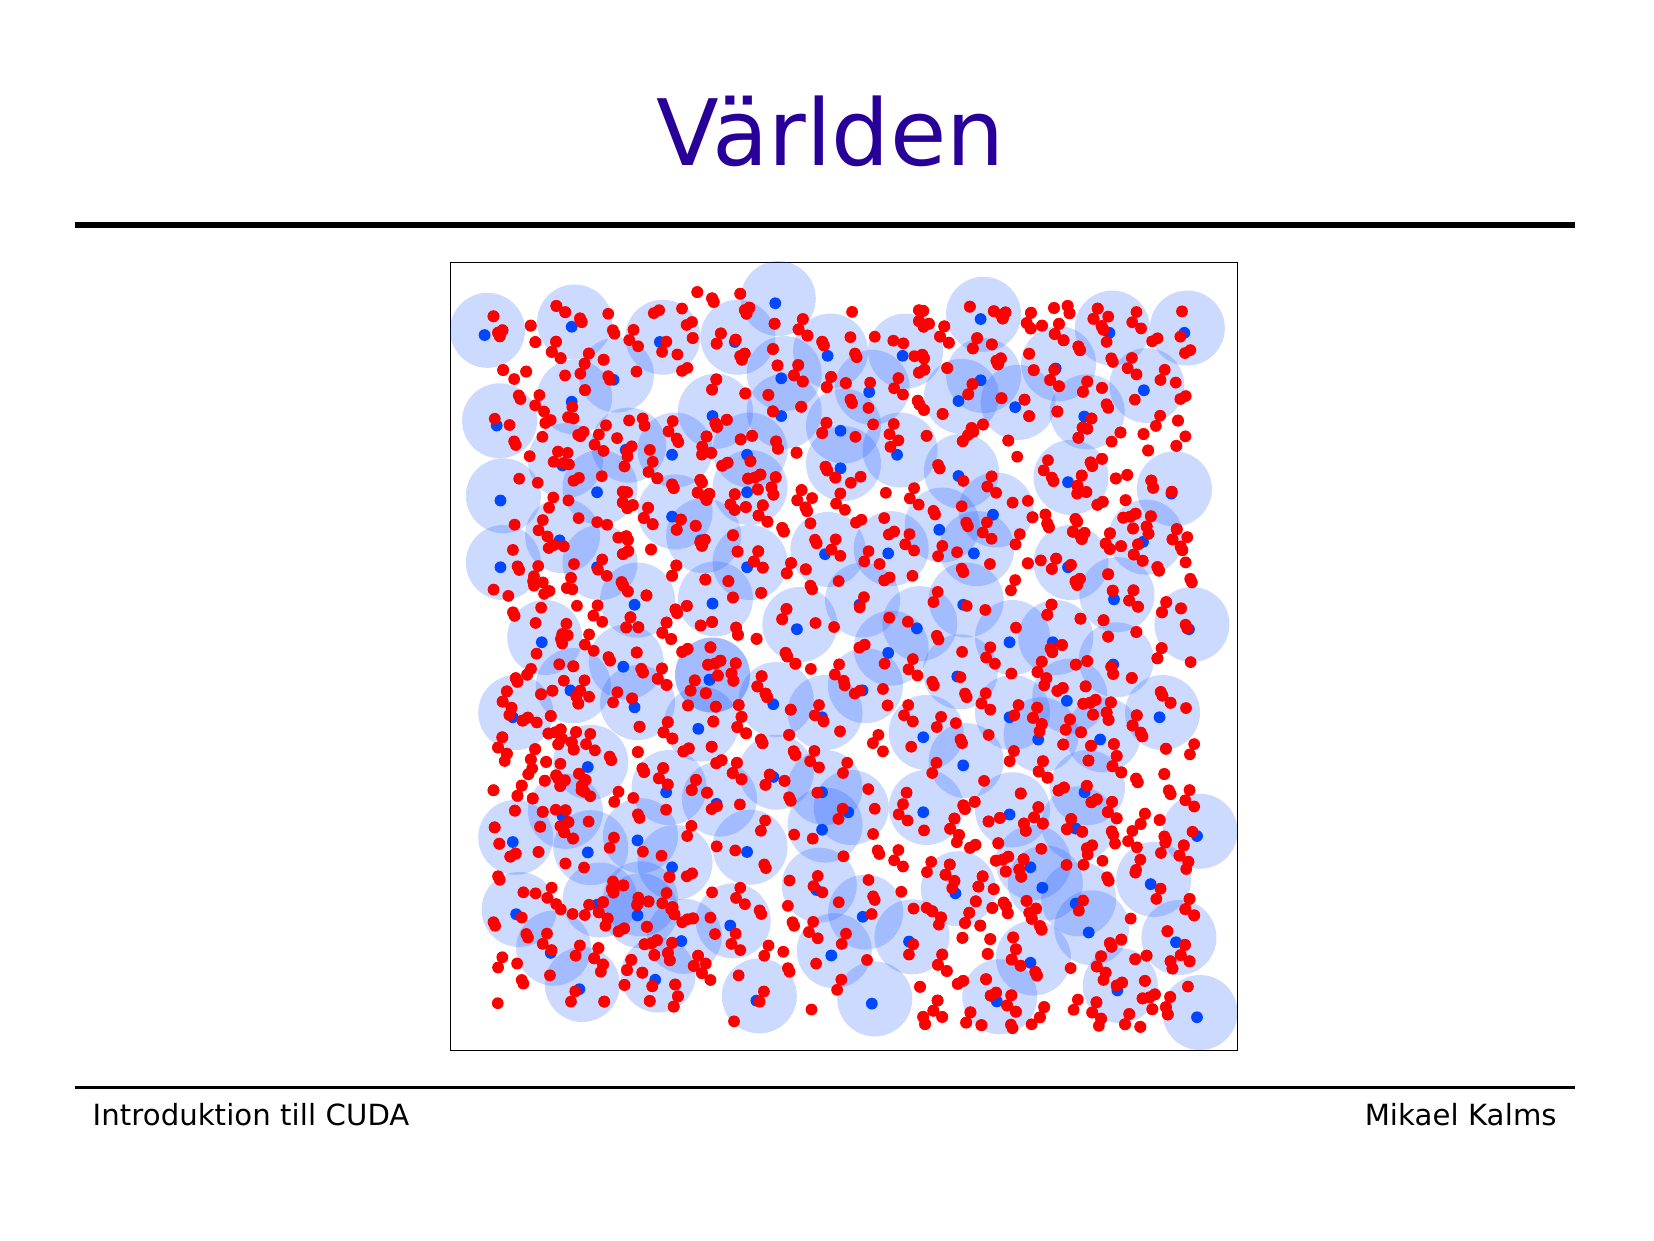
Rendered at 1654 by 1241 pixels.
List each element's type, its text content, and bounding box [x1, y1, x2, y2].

text_box [1158, 768, 1171, 781]
text_box [450, 261, 1238, 1037]
text_box [914, 980, 926, 993]
text_box [984, 933, 997, 946]
title Världen [86, 37, 1576, 230]
text_box [917, 994, 949, 1031]
text_box [491, 997, 504, 1010]
text_box [805, 1003, 818, 1016]
text_box [691, 286, 704, 299]
text_box [777, 945, 790, 958]
text_box [1172, 414, 1184, 427]
text_box [487, 784, 500, 797]
text_box [1162, 784, 1177, 801]
text_box [1160, 975, 1238, 1051]
text_box [1130, 772, 1144, 789]
text_box Mikael Kalms [1347, 1087, 1576, 1143]
text_box Introduktion till CUDA [75, 1087, 428, 1143]
text_box [956, 931, 969, 944]
text_box [1048, 302, 1060, 314]
text_box [1137, 428, 1150, 441]
text_box [1142, 444, 1155, 457]
text_box [492, 951, 509, 974]
